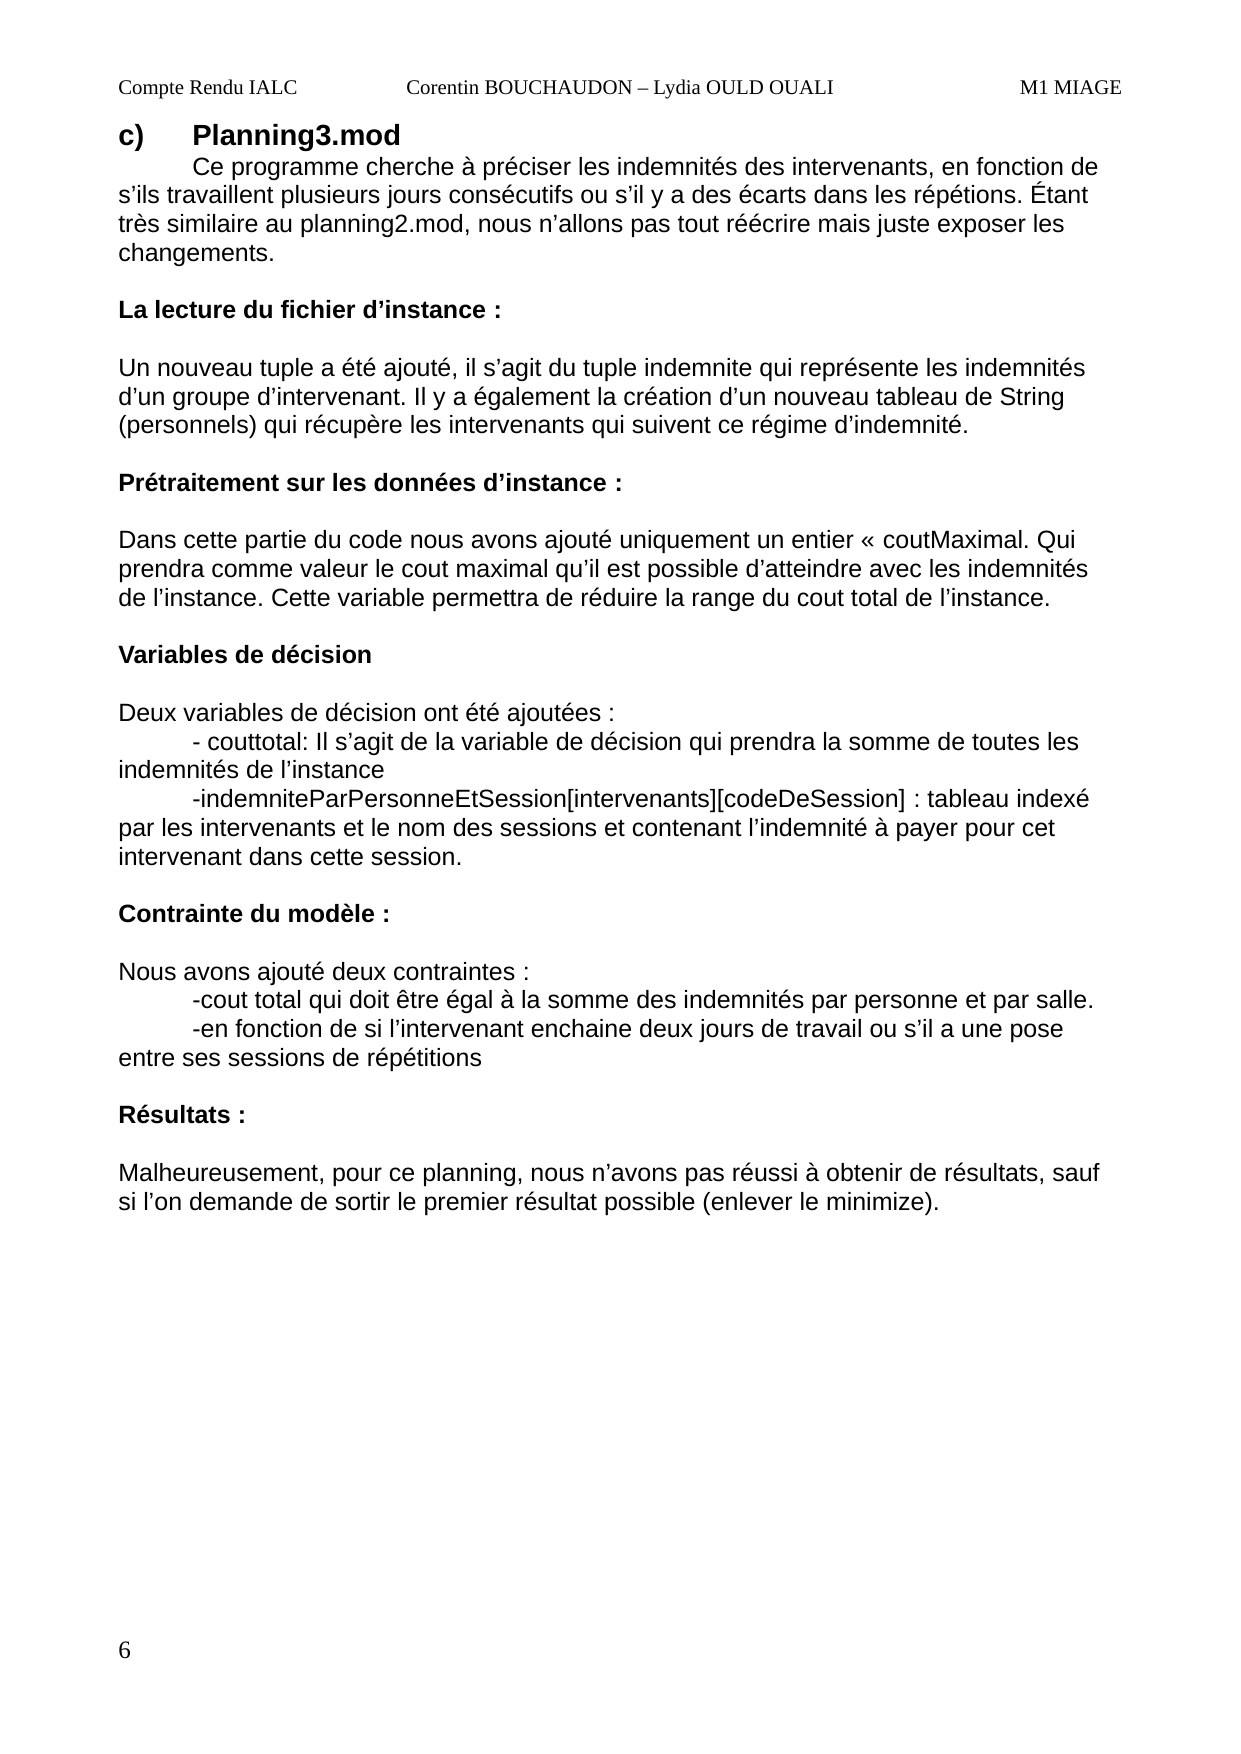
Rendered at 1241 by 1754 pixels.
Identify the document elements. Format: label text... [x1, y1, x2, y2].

text Dans cette partie du code nous avons ajouté uniquement un entier « coutMaximal. Qui prendra comme valeur le cout maximal qu’il est possible d’atteindre avec les indemnités de l’instance. Cette variable permettra de réduire la range du cout total de l’instance. [118, 525, 1122, 612]
text Ce programme cherche à préciser les indemnités des intervenants, en fonction de s’ils travaillent plusieurs jours consécutifs ou s’il y a des écarts dans les répétions. Étant très similaire au planning2.mod, nous n’allons pas tout réécrire mais juste exposer les changements. [118, 152, 1122, 267]
text Malheureusement, pour ce planning, nous n’avons pas réussi à obtenir de résultats, sauf si l’on demande de sortir le premier résultat possible (enlever le minimize). [118, 1158, 1122, 1215]
text -en fonction de si l’intervenant enchaine deux jours de travail ou s’il a une pose entre ses sessions de répétitions [118, 1014, 1122, 1072]
text -indemniteParPersonneEtSession[intervenants][codeDeSession] : tableau indexé par les intervenants et le nom des sessions et contenant l’indemnité à payer pour cet intervenant dans cette session. [118, 784, 1122, 870]
text La lecture du fichier d’instance : [118, 295, 1122, 324]
text Prétraitement sur les données d’instance : [118, 468, 1122, 497]
text Variables de décision [118, 640, 1122, 669]
text - couttotal: Il s’agit de la variable de décision qui prendra la somme de toutes les indemnités de l’instance [118, 727, 1122, 784]
text Deux variables de décision ont été ajoutées : [118, 698, 1122, 727]
text Un nouveau tuple a été ajouté, il s’agit du tuple indemnite qui représente les indemnités d’un groupe d’intervenant. Il y a également la création d’un nouveau tableau de String (personnels) qui récupère les intervenants qui suivent ce régime d’indemnité. [118, 353, 1122, 439]
text Contrainte du modèle : [118, 899, 1122, 928]
text -cout total qui doit être égal à la somme des indemnités par personne et par salle. [118, 985, 1122, 1014]
text Nous avons ajouté deux contraintes : [118, 957, 1122, 985]
text Résultats : [118, 1100, 1122, 1129]
subtitle c) Planning3.mod [118, 118, 1122, 152]
